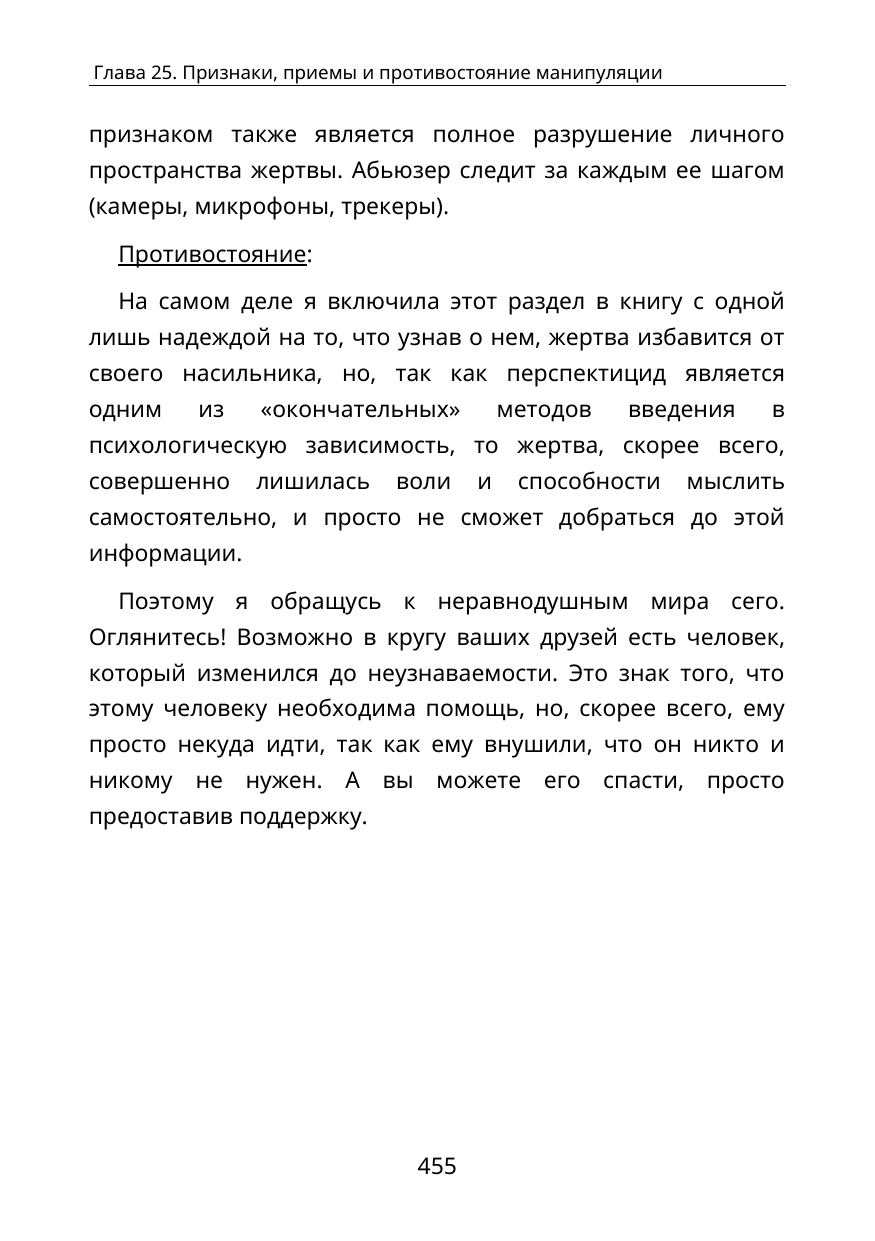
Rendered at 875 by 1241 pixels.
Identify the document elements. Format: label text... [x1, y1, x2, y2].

text Противостояние: [88, 238, 786, 269]
text На самом деле я включила этот раздел в книгу с одной лишь надеждой на то, что узнав о нем, жертва избавится от своего насильника, но, так как перспектицид является одним из «окончательных» методов введения в психологическую зависимость, то жертва, скорее всего, совершенно лишилась воли и способности мыслить самостоятельно, и просто не сможет добраться до этой информации. [88, 285, 786, 568]
text Поэтому я обращусь к неравнодушным мира сего. Оглянитесь! Возможно в кругу ваших друзей есть человек, который изменился до неузнаваемости. Это знак того, что этому человеку необходима помощь, но, скорее всего, ему просто некуда идти, так как ему внушили, что он никто и никому не нужен. А вы можете его спасти, просто предоставив поддержку. [88, 584, 786, 831]
text признаком также является полное разрушение личного пространства жертвы. Абьюзер следит за каждым ее шагом (камеры, микрофоны, трекеры). [88, 118, 786, 221]
